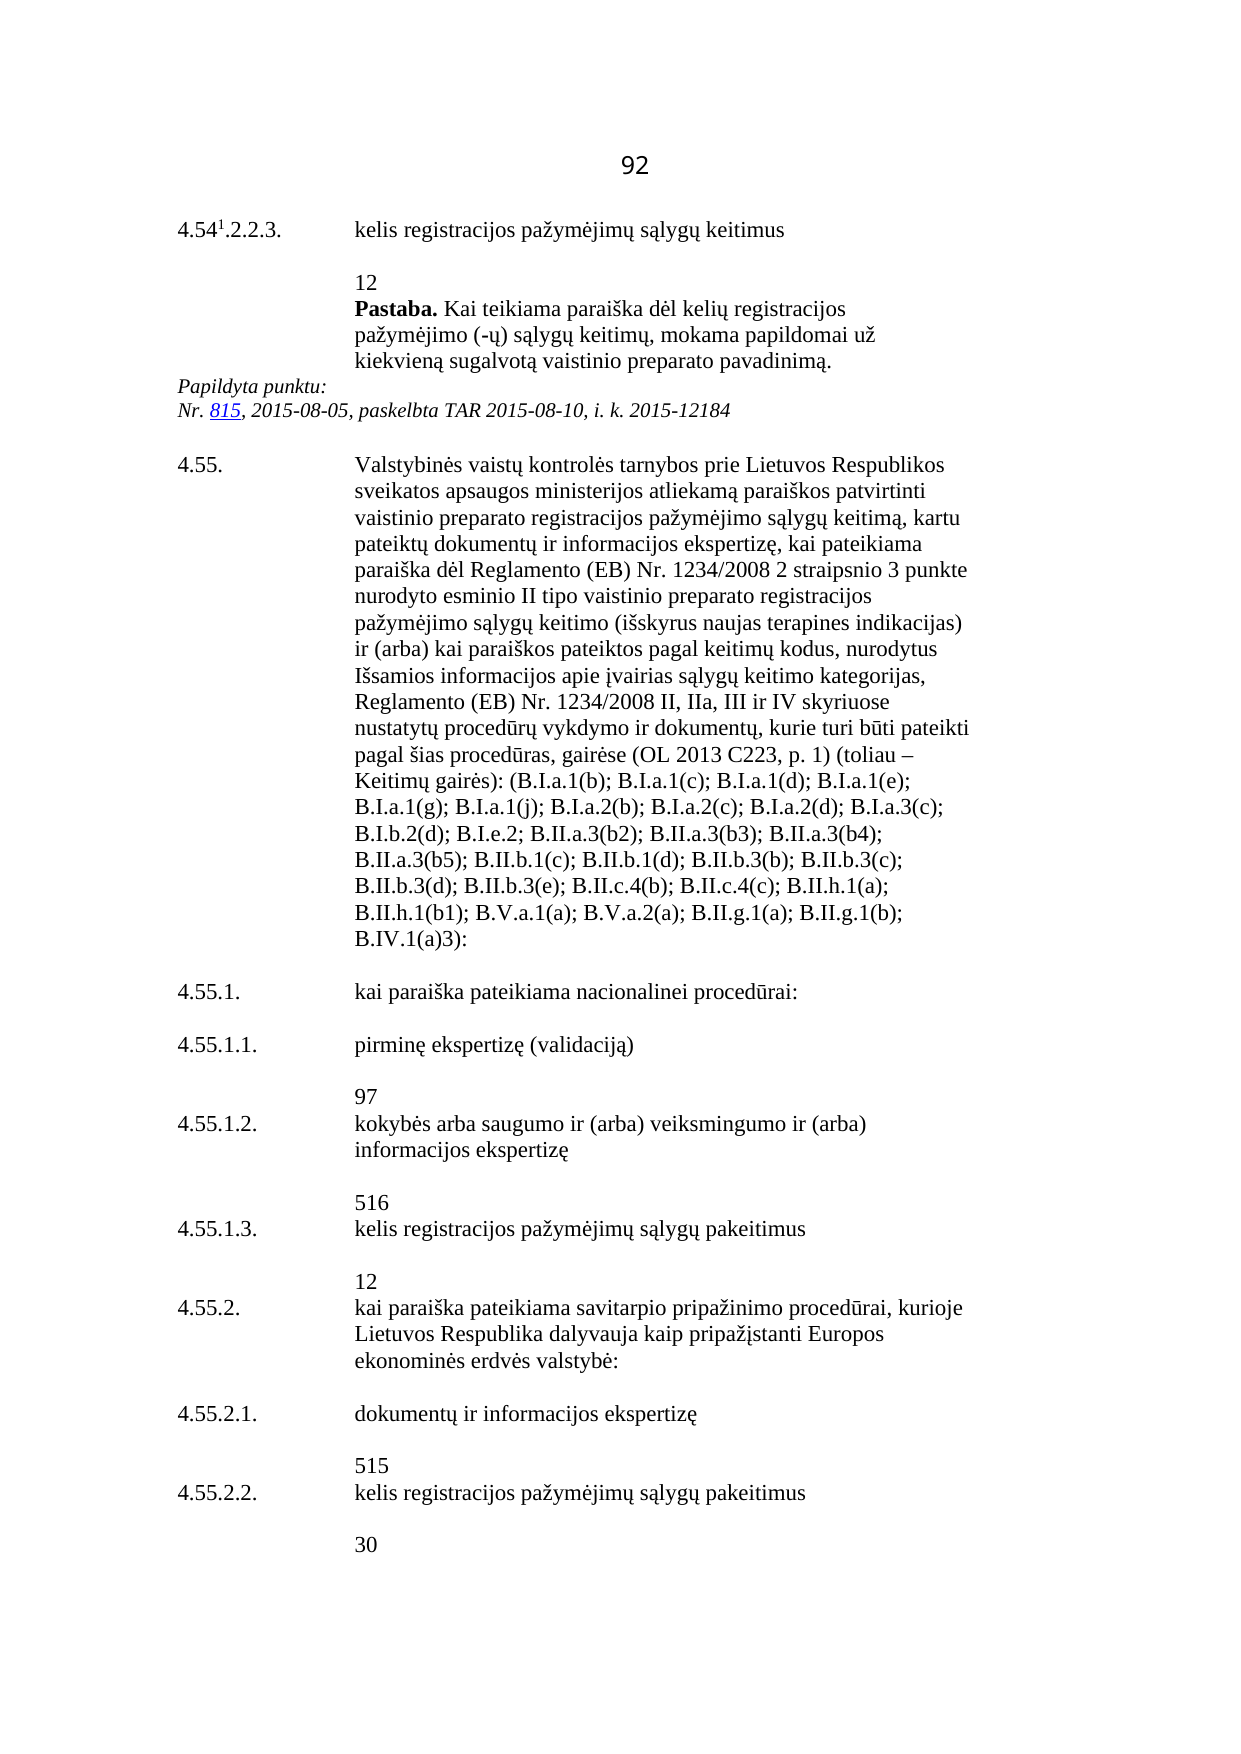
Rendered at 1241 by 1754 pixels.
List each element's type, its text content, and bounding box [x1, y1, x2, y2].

text 4.55.1.3. kelis registracijos pažymėjimų sąlygų pakeitimus 12 [177, 1215, 975, 1294]
text pažymėjimo (-ų) sąlygų keitimų, mokama papildomai už [354, 321, 945, 348]
text 4.541.2.2.3. kelis registracijos pažymėjimų sąlygų keitimus 12 [177, 216, 945, 295]
text 4.55.1. kai paraiška pateikiama nacionalinei procedūrai: [177, 978, 975, 1031]
text 4.55.2.2. kelis registracijos pažymėjimų sąlygų pakeitimus 30 [177, 1479, 975, 1558]
text 4.55. Valstybinės vaistų kontrolės tarnybos prie Lietuvos Respublikos sveikatos apsaugos ministerijos atliekamą paraiškos patvirtinti vaistinio preparato registracijos pažymėjimo sąlygų keitimą, kartu pateiktų dokumentų ir informacijos ekspertizę, kai pateikiama paraiška dėl Reglamento (EB) Nr. 1234/2008 2 straipsnio 3 punkte nurodyto esminio II tipo vaistinio preparato registracijos pažymėjimo sąlygų keitimo (išskyrus naujas terapines indikacijas) ir (arba) kai paraiškos pateiktos pagal keitimų kodus, nurodytus Išsamios informacijos apie įvairias sąlygų keitimo kategorijas, Reglamento (EB) Nr. 1234/2008 II, IIa, III ir IV skyriuose nustatytų procedūrų vykdymo ir dokumentų, kurie turi būti pateikti pagal šias procedūras, gairėse (OL 2013 C223, p. 1) (toliau – Keitimų gairės): (B.I.a.1(b); B.I.a.1(c); B.I.a.1(d); B.I.a.1(e); B.I.a.1(g); B.I.a.1(j); B.I.a.2(b); B.I.a.2(c); B.I.a.2(d); B.I.a.3(c); B.I.b.2(d); B.I.e.2; B.II.a.3(b2); B.II.a.3(b3); B.II.a.3(b4); B.II.a.3(b5); B.II.b.1(c); B.II.b.1(d); B.II.b.3(b); B.II.b.3(c); B.II.b.3(d); B.II.b.3(e); B.II.c.4(b); B.II.c.4(c); B.II.h.1(a); B.II.h.1(b1); B.V.a.1(a); B.V.a.2(a); B.II.g.1(a); B.II.g.1(b); B.IV.1(a)3): [177, 451, 975, 978]
text Nr. 815, 2015-08-05, paskelbta TAR 2015-08-10, i. k. 2015-12184 [177, 398, 1093, 422]
text Papildyta punktu: [177, 374, 1093, 398]
text 4.55.1.2. kokybės arba saugumo ir (arba) veiksmingumo ir (arba) informacijos ekspertizę 516 [177, 1110, 975, 1215]
text 4.55.2.1. dokumentų ir informacijos ekspertizę 515 [177, 1399, 975, 1479]
text kiekvieną sugalvotą vaistinio preparato pavadinimą. [354, 348, 945, 374]
text 4.55.1.1. pirminę ekspertizę (validaciją) 97 [177, 1031, 975, 1110]
text Pastaba. Kai teikiama paraiška dėl kelių registracijos [354, 295, 945, 321]
text 4.55.2. kai paraiška pateikiama savitarpio pripažinimo procedūrai, kurioje Lietuvos Respublika dalyvauja kaip pripažįstanti Europos ekonominės erdvės valstybė: [177, 1294, 975, 1399]
